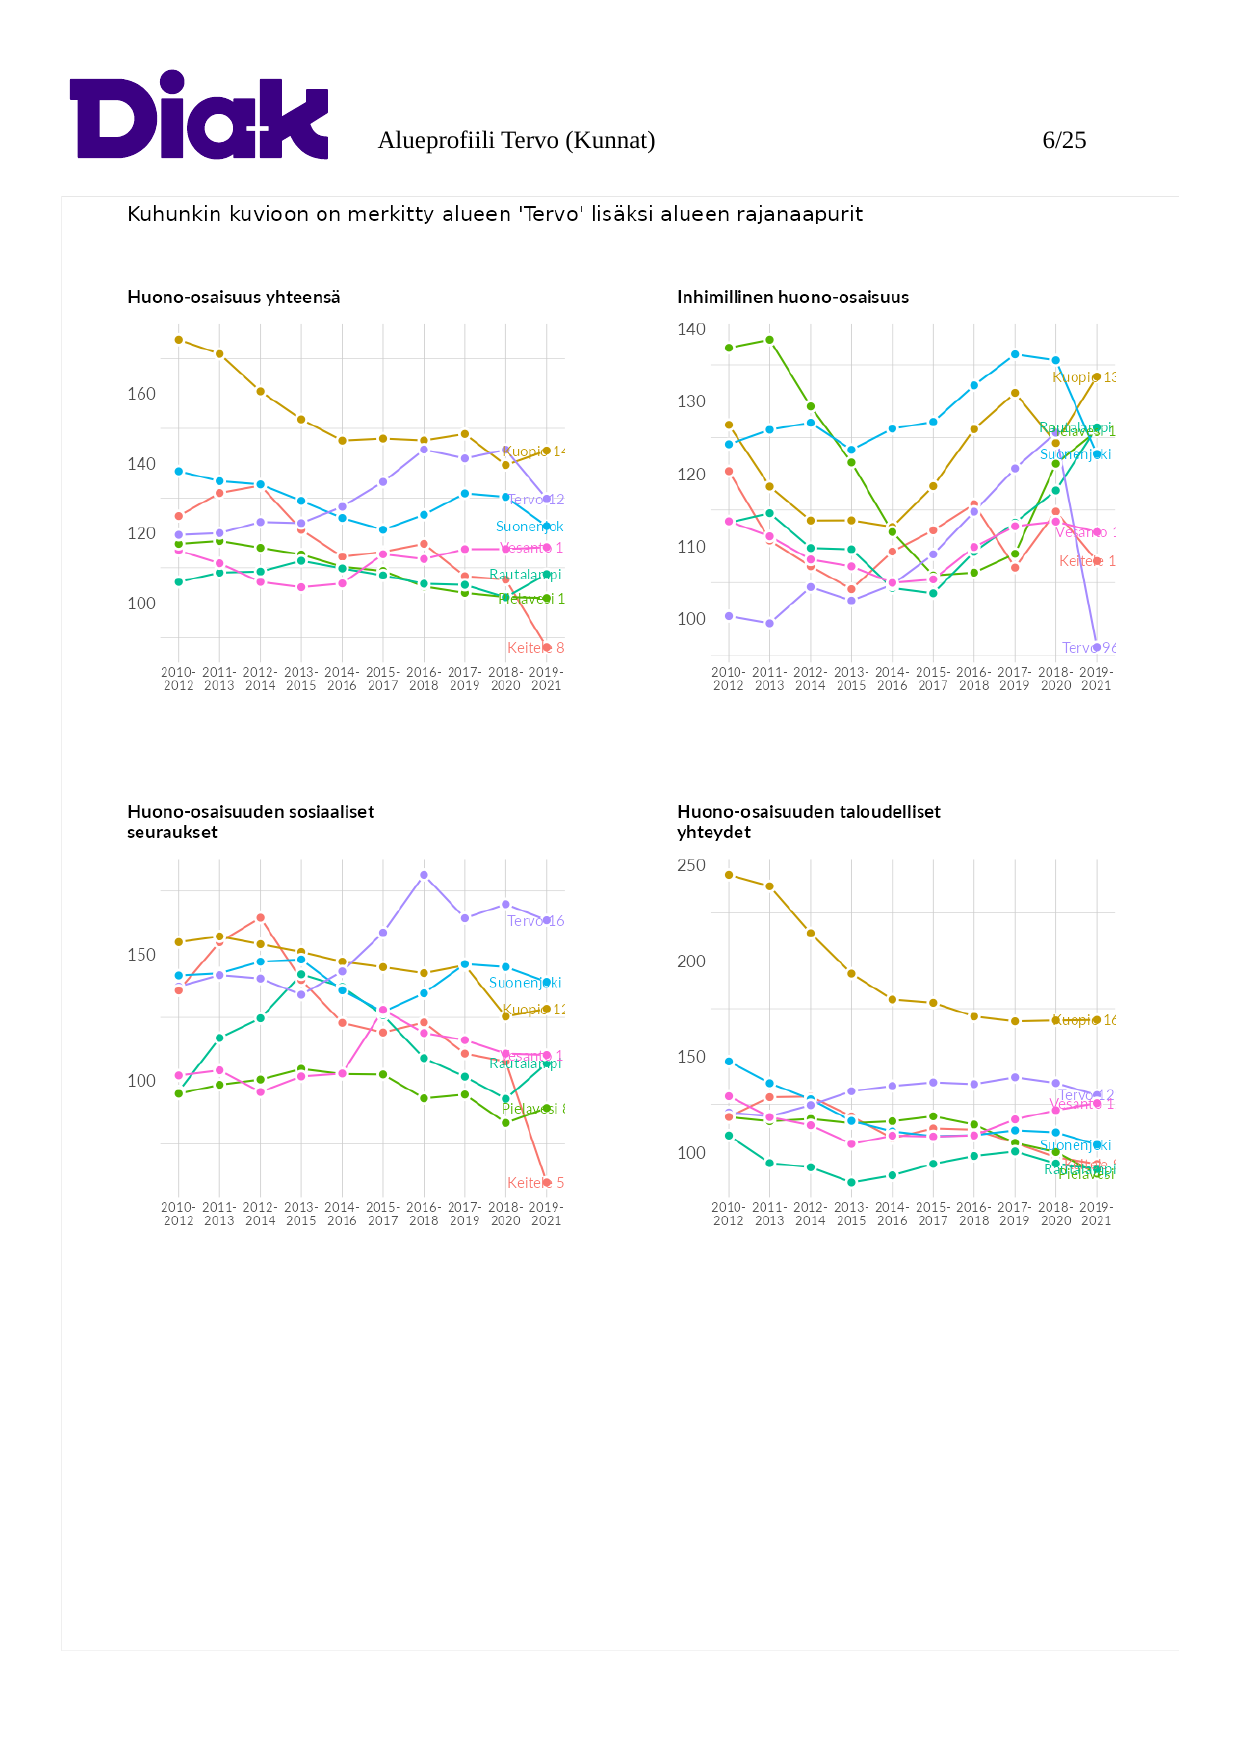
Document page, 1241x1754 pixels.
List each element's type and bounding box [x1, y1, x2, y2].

picture [61, 196, 1179, 1651]
